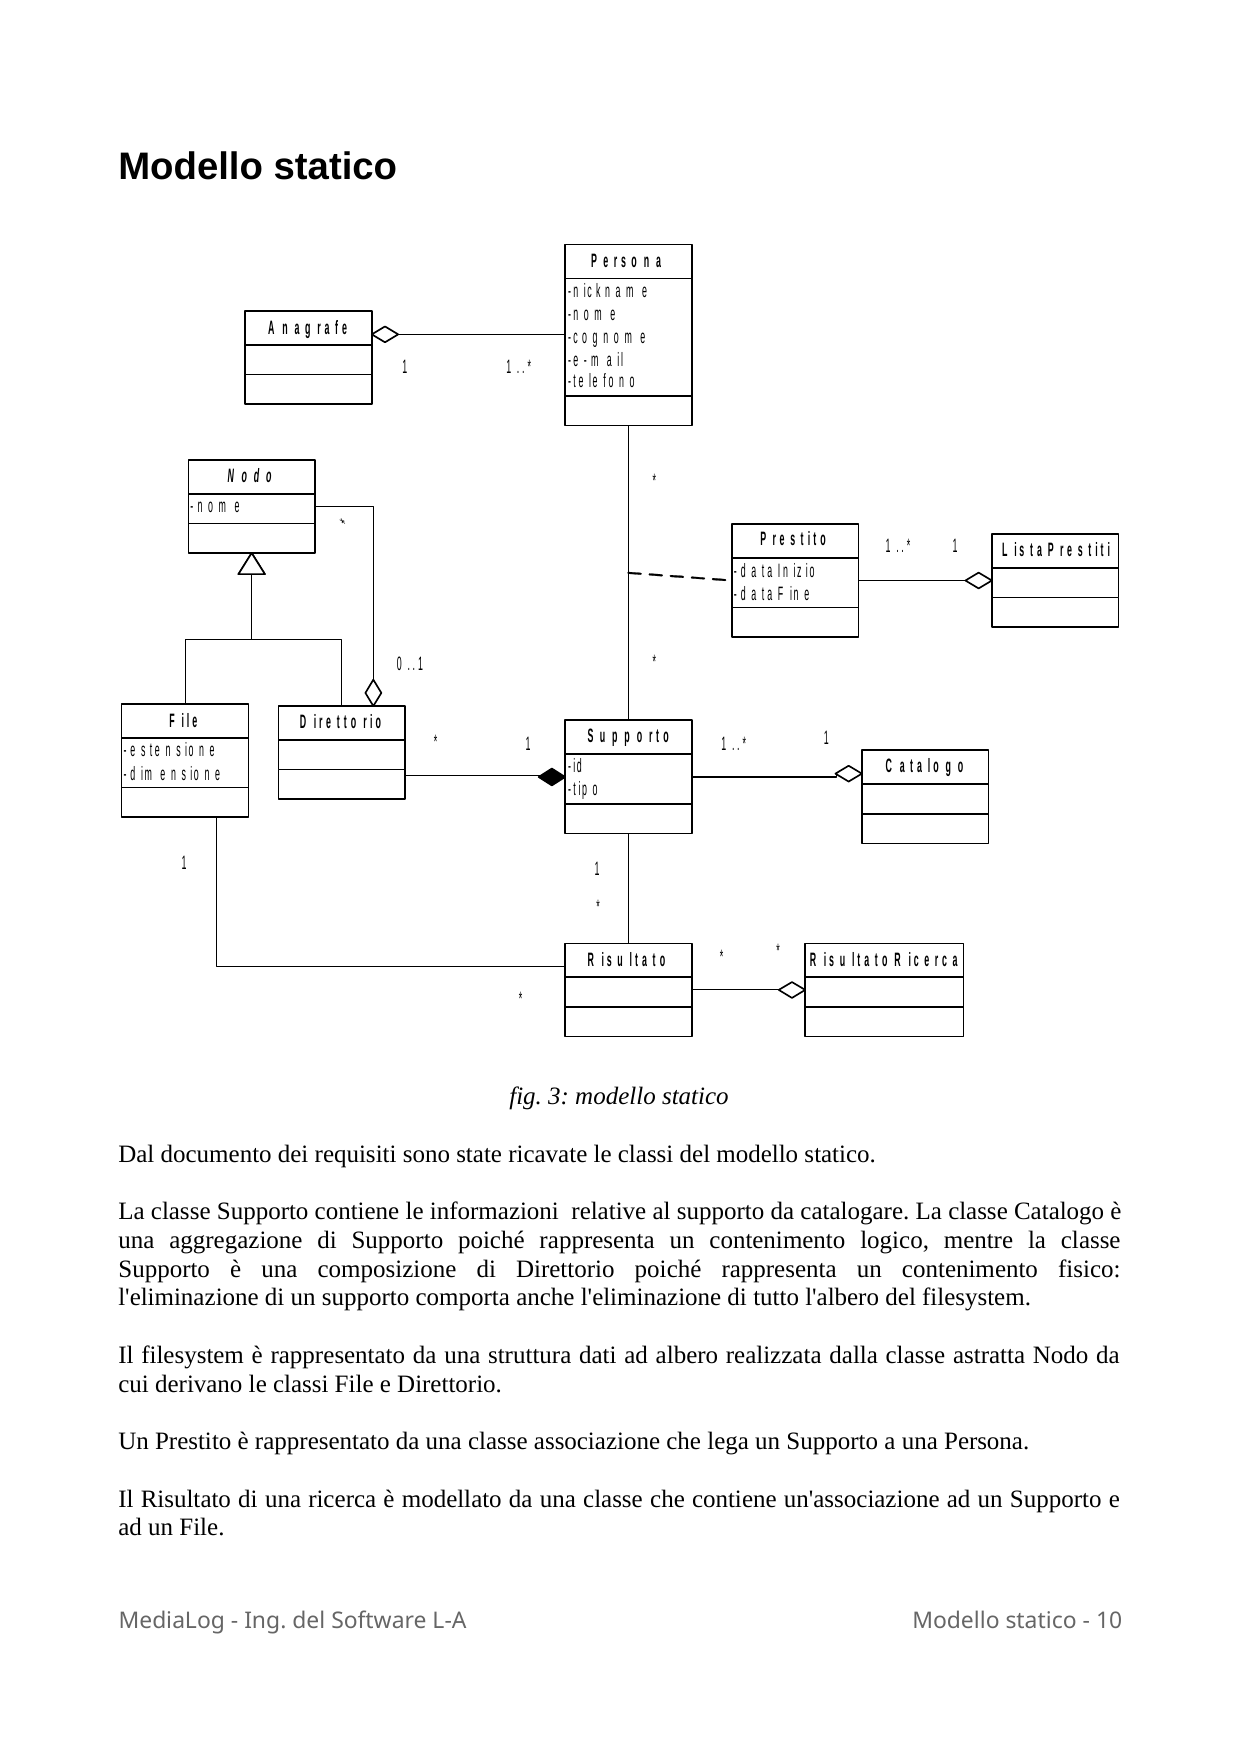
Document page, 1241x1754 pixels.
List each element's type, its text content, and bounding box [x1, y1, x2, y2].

text Dal documento dei requisiti sono state ricavate le classi del modello statico. [118, 1139, 1122, 1167]
text Il Risultato di una ricerca è modellato da una classe che contiene un'associazione ad un Supporto e ad un File. [118, 1484, 1122, 1541]
text La classe Supporto contiene le informazioni relative al supporto da catalogare. La classe Catalogo è una aggregazione di Supporto poiché rappresenta un contenimento logico, mentre la classe Supporto è una composizione di Direttorio poiché rappresenta un contenimento fisico: l'eliminazione di un supporto comporta anche l'eliminazione di tutto l'albero del filesystem. [118, 1196, 1122, 1311]
text Un Prestito è rappresentato da una classe associazione che lega un Supporto a una Persona. [118, 1426, 1122, 1455]
text fig. 3: modello statico [118, 1081, 1122, 1110]
text Il filesystem è rappresentato da una struttura dati ad albero realizzata dalla classe astratta Nodo da cui derivano le classi File e Direttorio. [118, 1340, 1122, 1397]
subtitle Modello statico [118, 143, 1122, 187]
